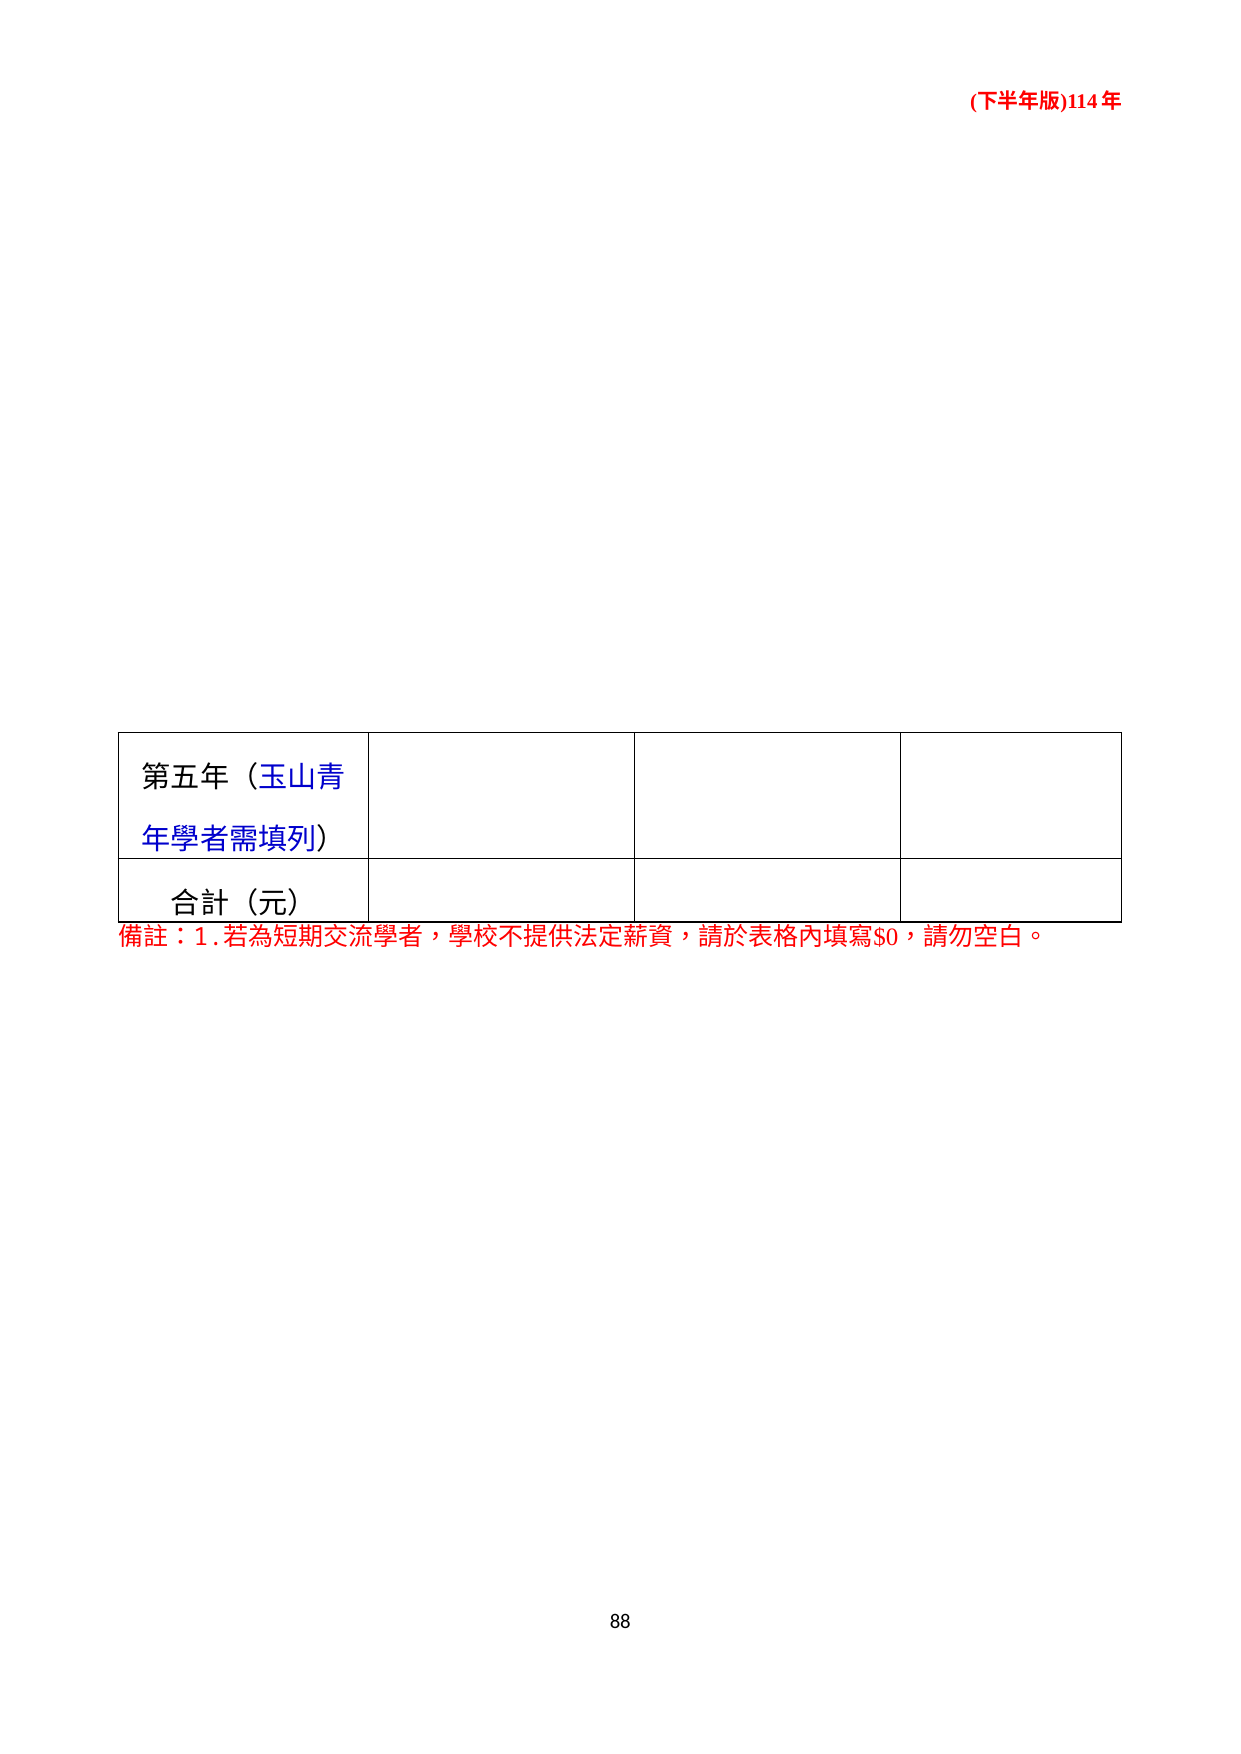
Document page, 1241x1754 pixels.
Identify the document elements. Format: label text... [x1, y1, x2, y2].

table_cell [369, 859, 634, 921]
table_cell 合計（元） [119, 859, 368, 921]
table_cell [635, 859, 900, 921]
table_cell 第五年（玉山青年學者需填列） [119, 733, 368, 858]
table_cell [369, 733, 634, 858]
table_cell [901, 733, 1121, 858]
table_cell [635, 733, 900, 858]
text 備註：1.若為短期交流學者，學校不提供法定薪資，請於表格內填寫$0，請勿空白。 [118, 923, 1122, 952]
table_cell [901, 859, 1121, 921]
